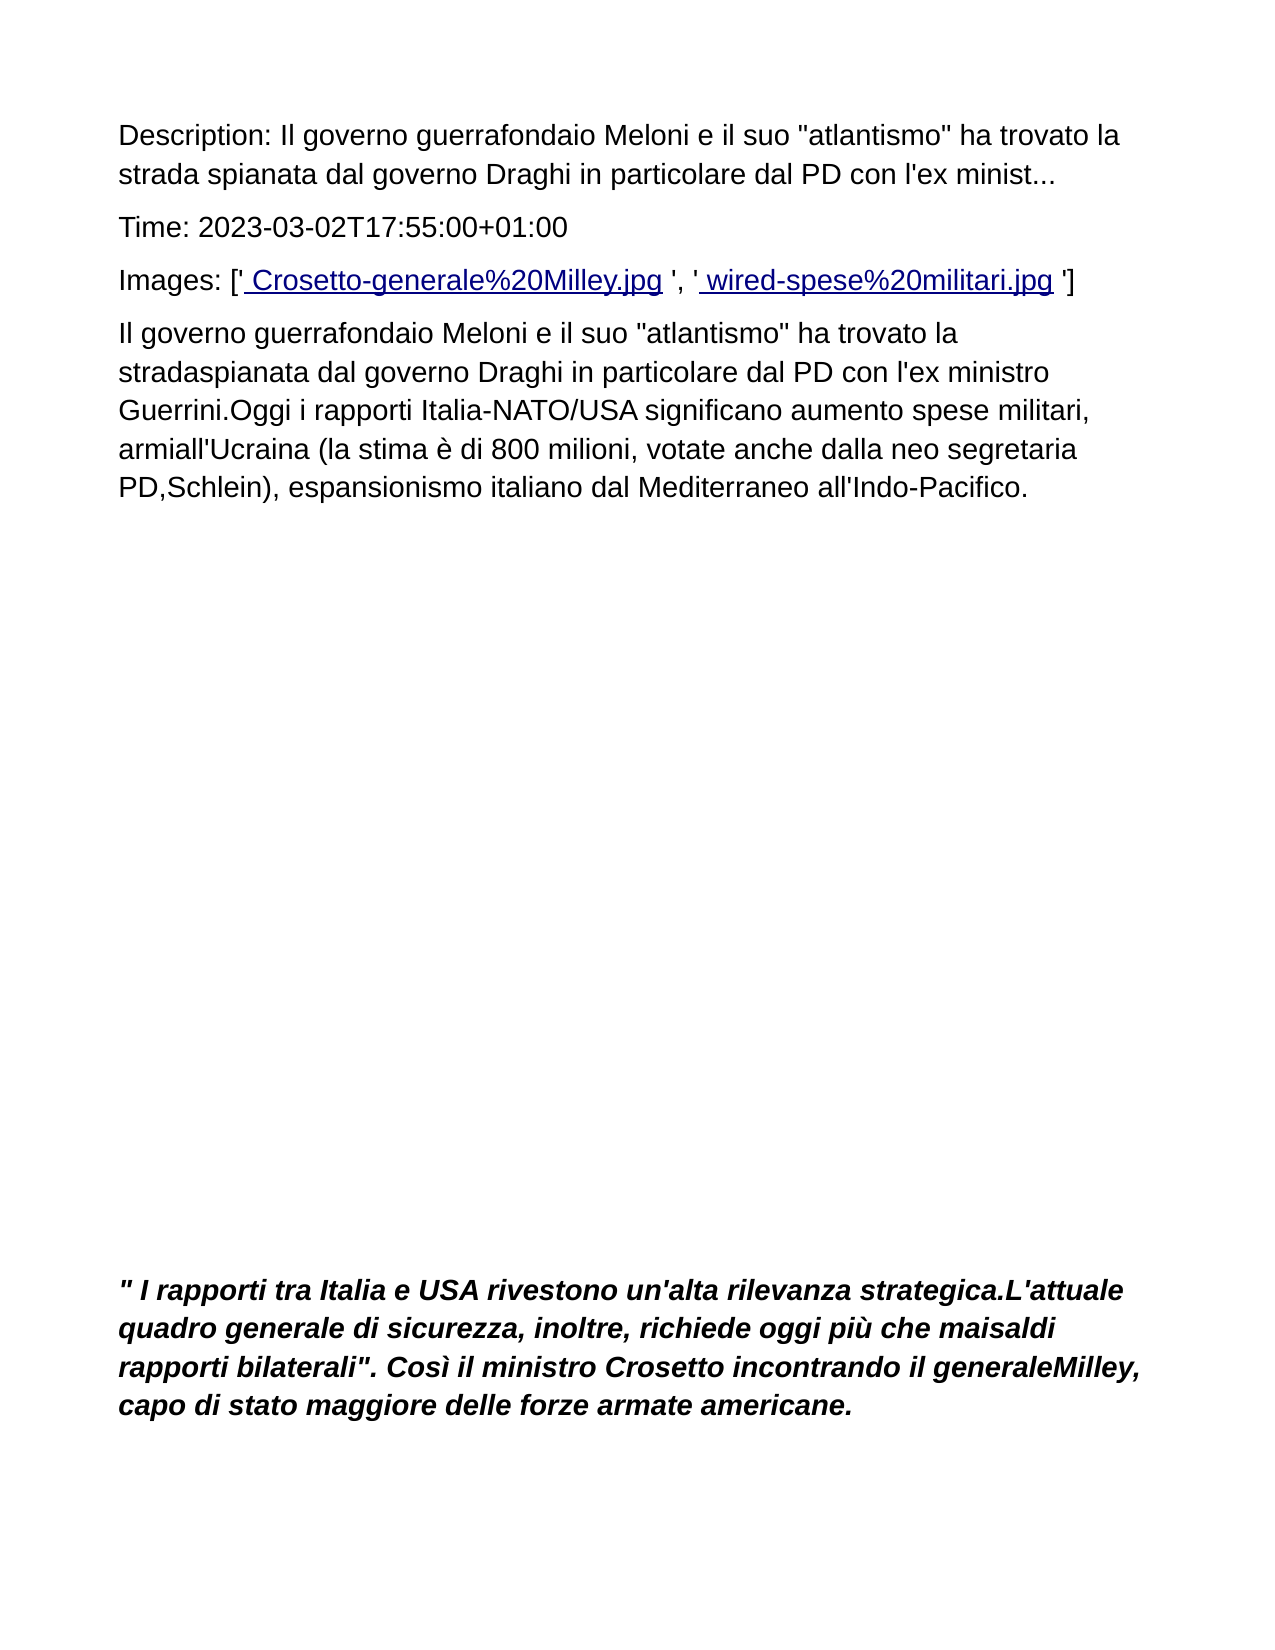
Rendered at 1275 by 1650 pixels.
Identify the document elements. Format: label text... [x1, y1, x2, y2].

text Images: [' Crosetto-generale%20Milley.jpg ', ' wired-spese%20militari.jpg '] [118, 263, 1157, 296]
text Il governo guerrafondaio Meloni e il suo "atlantismo" ha trovato la stradaspianata dal governo Draghi in particolare dal PD con l'ex ministro Guerrini.Oggi i rapporti Italia-NATO/USA significano aumento spese militari, armiall'Ucraina (la stima è di 800 milioni, votate anche dalla neo segretaria PD,Schlein), espansionismo italiano dal Mediterraneo all'Indo-Pacifico. [118, 316, 1157, 504]
text " I rapporti tra Italia e USA rivestono un'alta rilevanza strategica.L'attuale quadro generale di sicurezza, inoltre, richiede oggi più che maisaldi rapporti bilaterali". Così il ministro Crosetto incontrando il generaleMilley, capo di stato maggiore delle forze armate americane. [118, 1273, 1157, 1422]
text Time: 2023-03-02T17:55:00+01:00 [118, 210, 1157, 243]
text Description: Il governo guerrafondaio Meloni e il suo "atlantismo" ha trovato la strada spianata dal governo Draghi in particolare dal PD con l'ex minist... [118, 118, 1157, 190]
